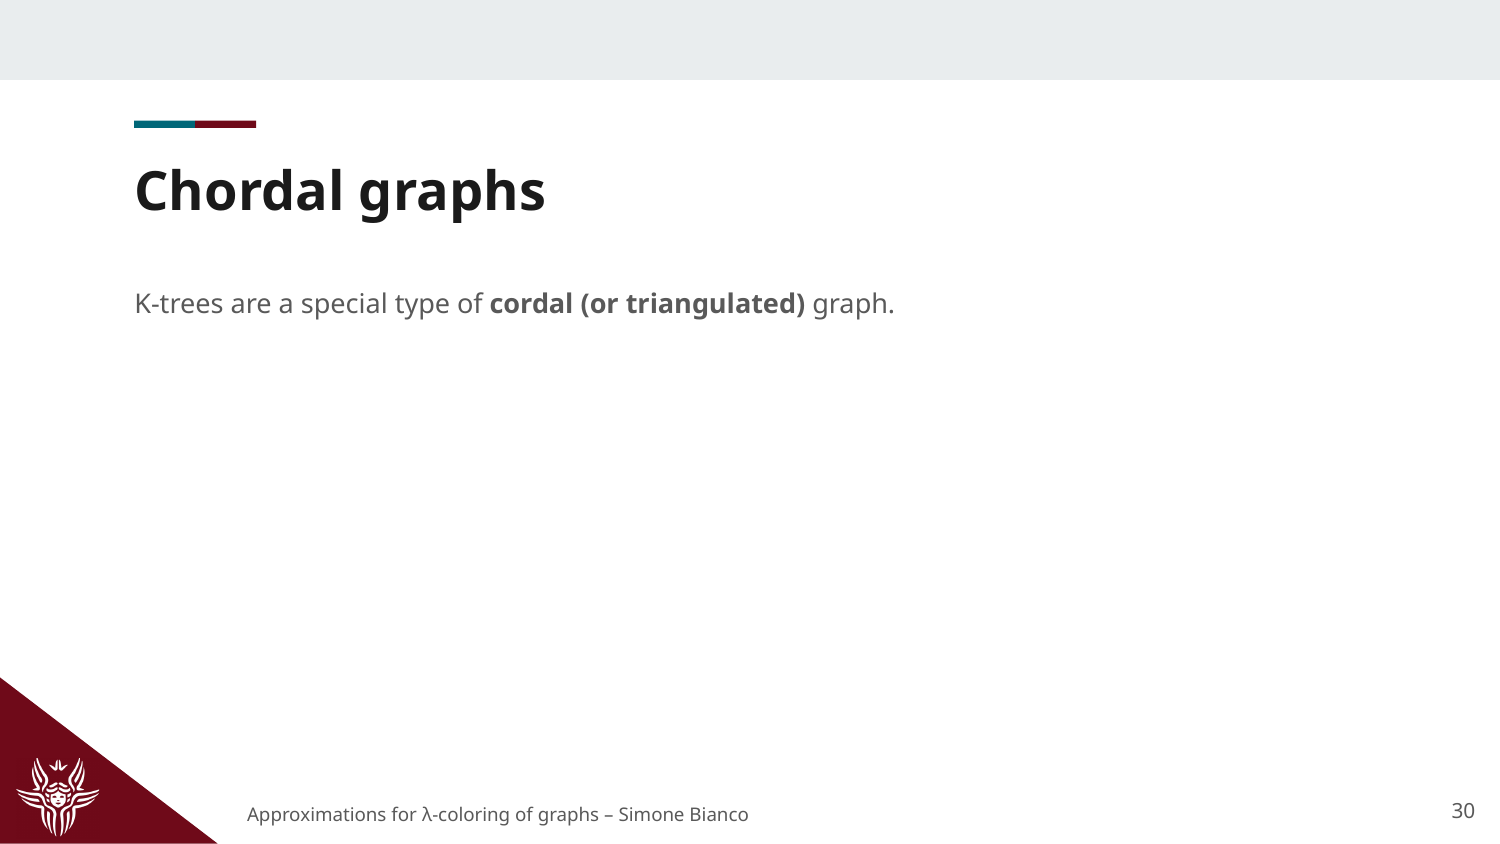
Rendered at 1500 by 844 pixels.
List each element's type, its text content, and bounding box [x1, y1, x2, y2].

title Chordal graphs [119, 141, 1381, 230]
list K-trees are a special type of cordal (or triangulated) graph. [119, 266, 1004, 637]
text_box Approximations for λ-coloring of graphs – Simone Bianco [232, 783, 1193, 839]
slide_number [1400, 779, 1491, 844]
picture [16, 758, 100, 839]
